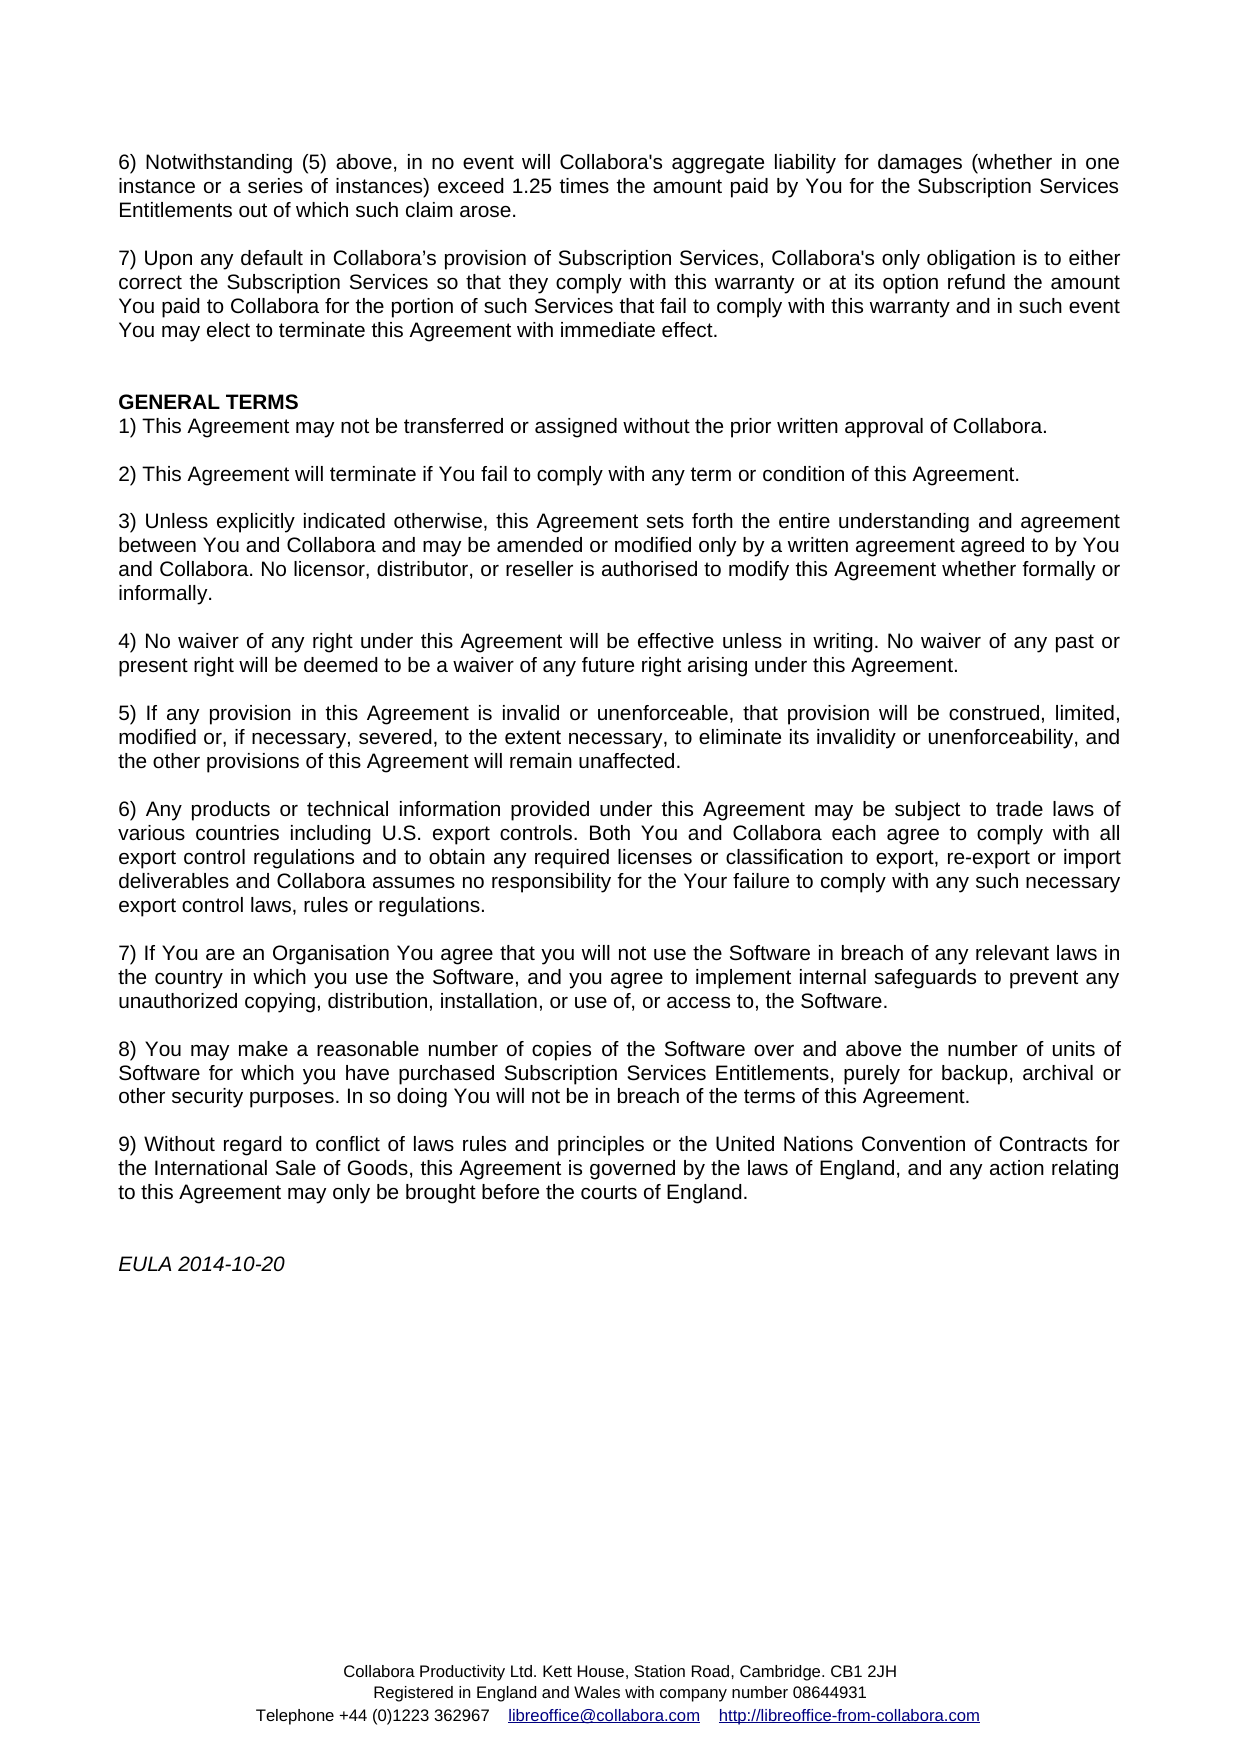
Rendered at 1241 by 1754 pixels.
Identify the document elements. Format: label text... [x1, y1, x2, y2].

text GENERAL TERMS [118, 389, 1122, 413]
text 8) You may make a reasonable number of copies of the Software over and above the number of units of Software for which you have purchased Subscription Services Entitlements, purely for backup, archival or other security purposes. In so doing You will not be in breach of the terms of this Agreement. [118, 1036, 1122, 1108]
text 2) This Agreement will terminate if You fail to comply with any term or condition of this Agreement. [118, 461, 1122, 485]
text 4) No waiver of any right under this Agreement will be effective unless in writing. No waiver of any past or present right will be deemed to be a waiver of any future right arising under this Agreement. [118, 629, 1122, 677]
text 7) If You are an Organisation You agree that you will not use the Software in breach of any relevant laws in the country in which you use the Software, and you agree to implement internal safeguards to prevent any unauthorized copying, distribution, installation, or use of, or access to, the Software. [118, 941, 1122, 1012]
text 6) Any products or technical information provided under this Agreement may be subject to trade laws of various countries including U.S. export controls. Both You and Collabora each agree to comply with all export control regulations and to obtain any required licenses or classification to export, re-export or import deliverables and Collabora assumes no responsibility for the Your failure to comply with any such necessary export control laws, rules or regulations. [118, 797, 1122, 917]
text 7) Upon any default in Collabora’s provision of Subscription Services, Collabora's only obligation is to either correct the Subscription Services so that they comply with this warranty or at its option refund the amount You paid to Collabora for the portion of such Services that fail to comply with this warranty and in such event You may elect to terminate this Agreement with immediate effect. [118, 246, 1122, 342]
text 5) If any provision in this Agreement is invalid or unenforceable, that provision will be construed, limited, modified or, if necessary, severed, to the extent necessary, to eliminate its invalidity or unenforceability, and the other provisions of this Agreement will remain unaffected. [118, 701, 1122, 773]
text 3) Unless explicitly indicated otherwise, this Agreement sets forth the entire understanding and agreement between You and Collabora and may be amended or modified only by a written agreement agreed to by You and Collabora. No licensor, distributor, or reseller is authorised to modify this Agreement whether formally or informally. [118, 509, 1122, 605]
text 9) Without regard to conflict of laws rules and principles or the United Nations Convention of Contracts for the International Sale of Goods, this Agreement is governed by the laws of England, and any action relating to this Agreement may only be brought before the courts of England. [118, 1132, 1122, 1204]
text EULA 2014-10-20 [118, 1252, 1122, 1276]
text 1) This Agreement may not be transferred or assigned without the prior written approval of Collabora. [118, 413, 1122, 437]
text 6) Notwithstanding (5) above, in no event will Collabora's aggregate liability for damages (whether in one instance or a series of instances) exceed 1.25 times the amount paid by You for the Subscription Services Entitlements out of which such claim arose. [118, 150, 1122, 222]
